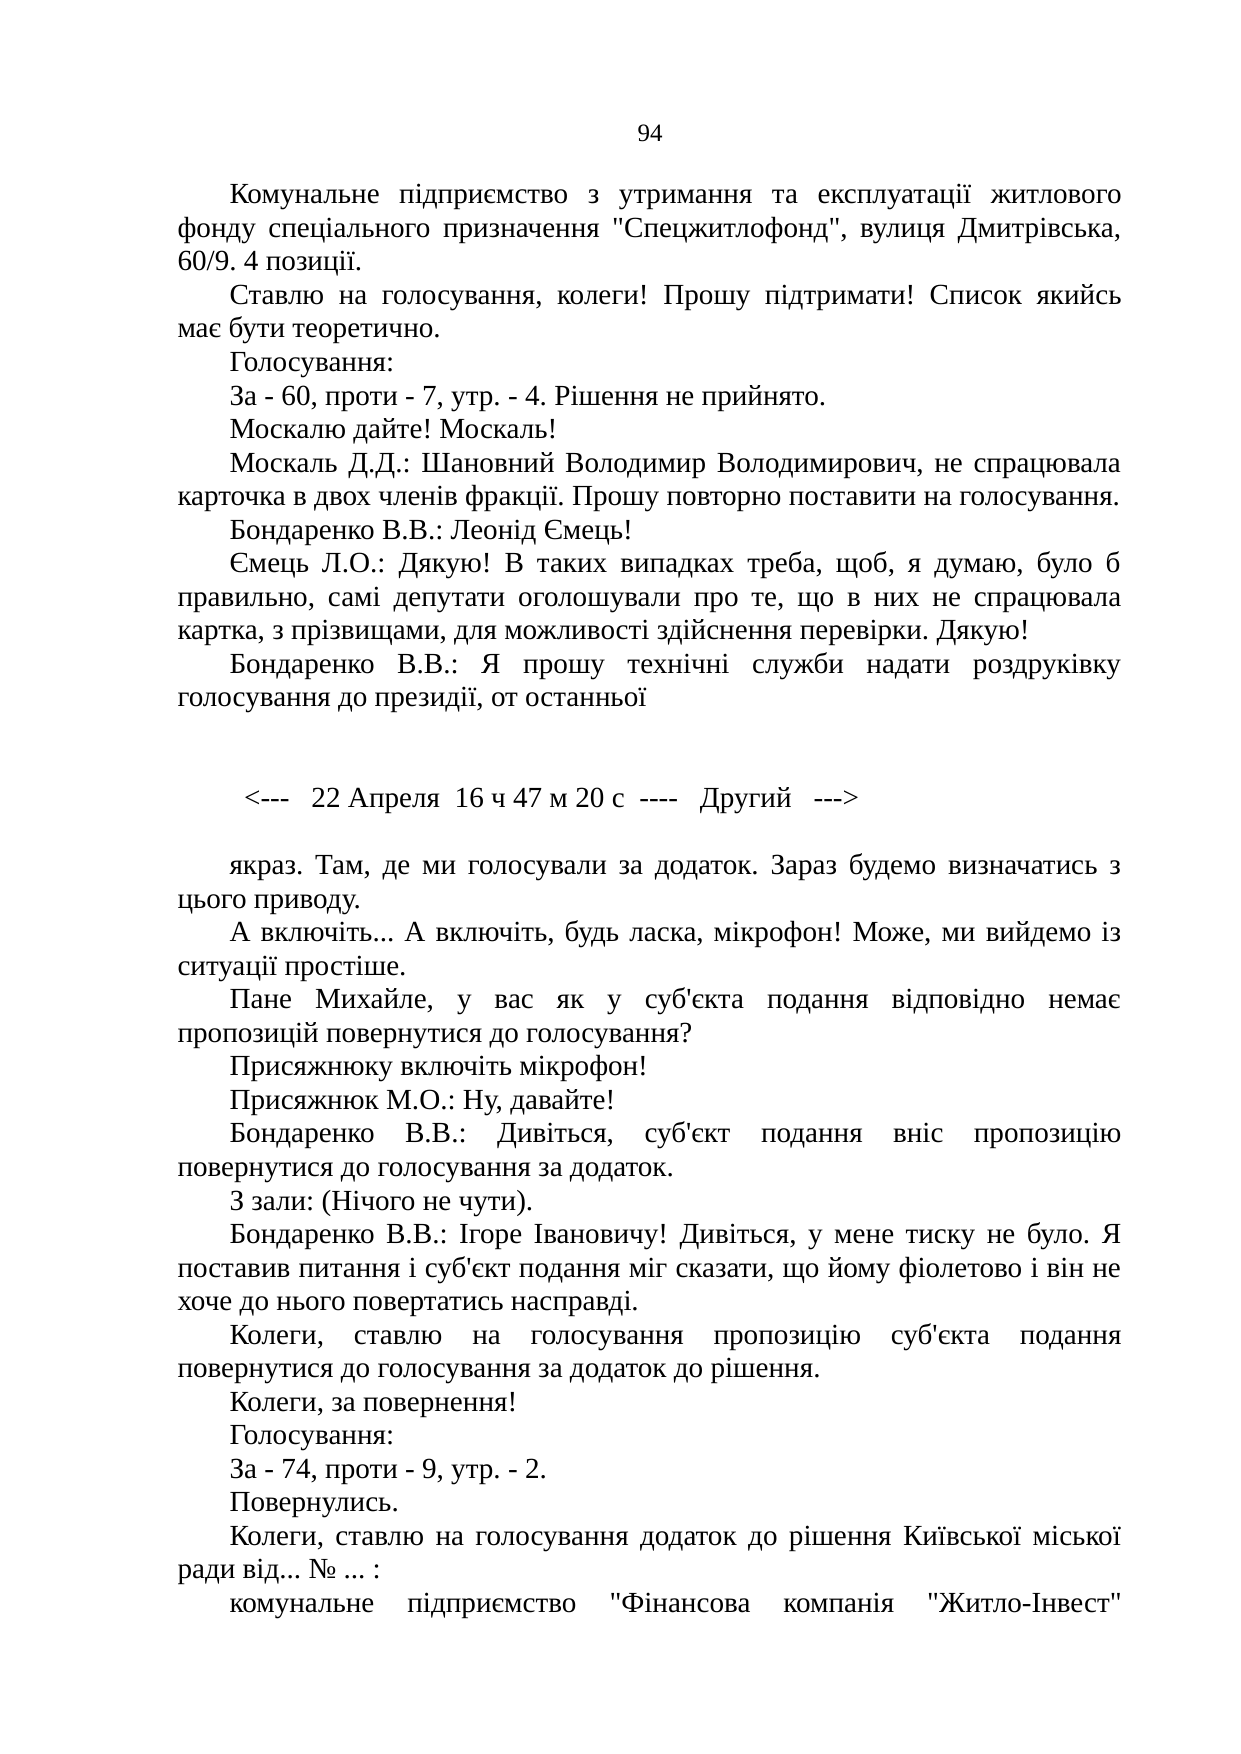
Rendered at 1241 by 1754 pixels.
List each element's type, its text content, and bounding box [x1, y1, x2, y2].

text Колеги, за повернення! [177, 1384, 1122, 1417]
text Присяжнюк М.О.: Ну, давайте! [177, 1082, 1122, 1116]
text <--- 22 Апреля 16 ч 47 м 20 с ---- Другий ---> [177, 780, 1122, 814]
text комунальне підприємство "Фінансова компанія "Житло-Інвест" [177, 1585, 1122, 1619]
text Комунальне підприємство з утримання та експлуатації житлового фонду спеціального призначення "Спецжитлофонд", вулиця Дмитрівська, 60/9. 4 позиції. [177, 176, 1122, 277]
text Ємець Л.О.: Дякую! В таких випадках треба, щоб, я думаю, було б правильно, самі депутати оголошували про те, що в них не спрацювала картка, з прізвищами, для можливості здійснення перевірки. Дякую! [177, 545, 1122, 646]
text З зали: (Нічого не чути). [177, 1183, 1122, 1216]
text Москаль Д.Д.: Шановний Володимир Володимирович, не спрацювала карточка в двох членів фракції. Прошу повторно поставити на голосування. [177, 445, 1122, 512]
text Голосування: [177, 344, 1122, 378]
text Пане Михайле, у вас як у суб'єкта подання відповідно немає пропозицій повернутися до голосування? [177, 981, 1122, 1048]
text якраз. Там, де ми голосували за додаток. Зараз будемо визначатись з цього приводу. [177, 847, 1122, 914]
text Голосування: [177, 1417, 1122, 1451]
text Бондаренко В.В.: Ігоре Івановичу! Дивіться, у мене тиску не було. Я поставив питання і суб'єкт подання міг сказати, що йому фіолетово і він не хоче до нього повертатись насправді. [177, 1216, 1122, 1317]
text Присяжнюку включіть мікрофон! [177, 1048, 1122, 1082]
text Колеги, ставлю на голосування додаток до рішення Київської міської ради від... № ... : [177, 1518, 1122, 1585]
text А включіть... А включіть, будь ласка, мікрофон! Може, ми вийдемо із ситуації простіше. [177, 914, 1122, 981]
text За - 60, проти - 7, утр. - 4. Рішення не прийнято. [177, 378, 1122, 411]
text Москалю дайте! Москаль! [177, 411, 1122, 445]
text Бондаренко В.В.: Я прошу технічні служби надати роздруківку голосування до президії, от останньої [177, 646, 1122, 713]
text Повернулись. [177, 1484, 1122, 1518]
text Ставлю на голосування, колеги! Прошу підтримати! Список якийсь має бути теоретично. [177, 277, 1122, 344]
text За - 74, проти - 9, утр. - 2. [177, 1451, 1122, 1484]
text Бондаренко В.В.: Леонід Ємець! [177, 512, 1122, 545]
text Колеги, ставлю на голосування пропозицію суб'єкта подання повернутися до голосування за додаток до рішення. [177, 1317, 1122, 1384]
text Бондаренко В.В.: Дивіться, суб'єкт подання вніс пропозицію повернутися до голосування за додаток. [177, 1116, 1122, 1183]
